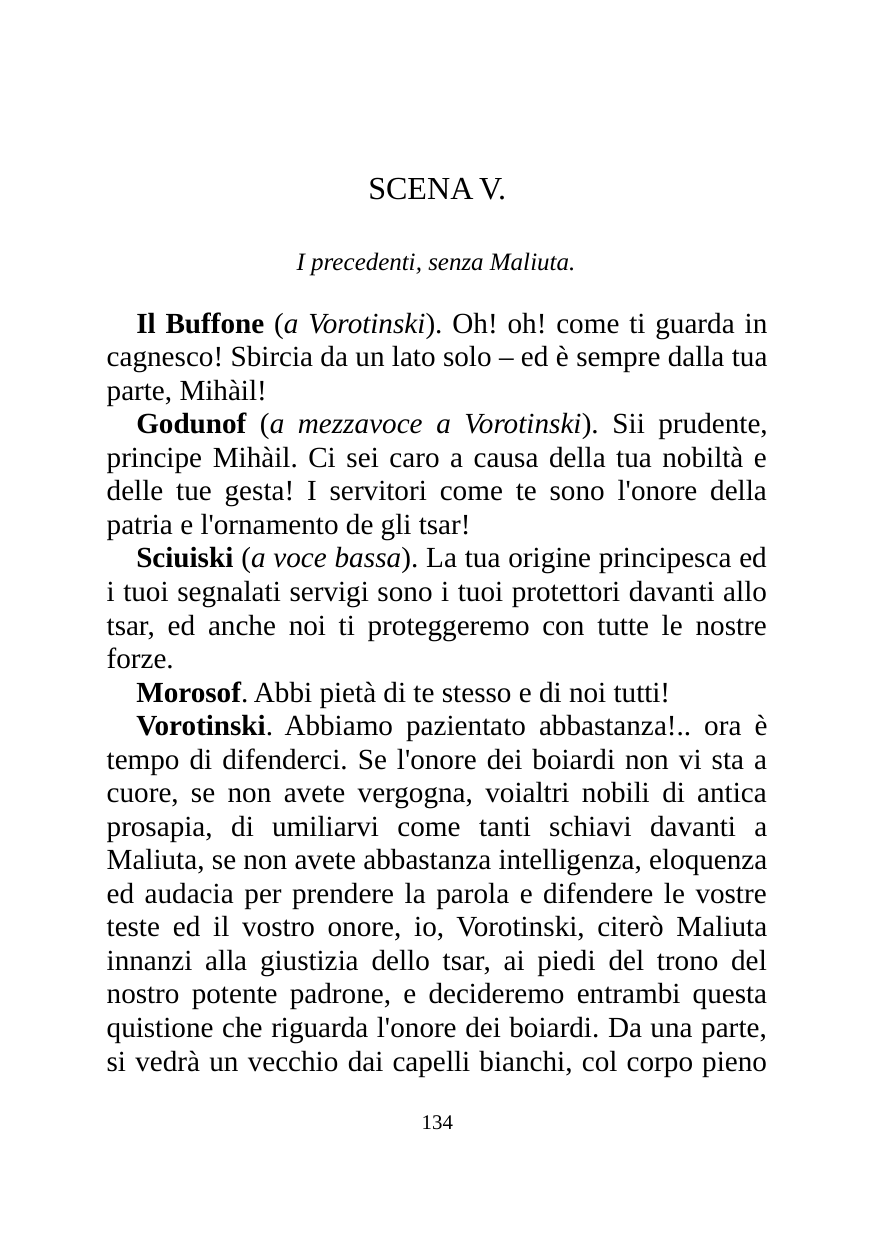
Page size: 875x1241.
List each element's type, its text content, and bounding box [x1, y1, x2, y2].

text Sciuiski (a voce bassa). La tua origine principesca ed i tuoi segnalati servigi sono i tuoi protettori davanti allo tsar, ed anche noi ti proteggeremo con tutte le nostre forze. [106, 541, 768, 675]
text Morosof. Abbi pietà di te stesso e di noi tutti! [106, 675, 768, 708]
text Godunof (a mezzavoce a Vorotinski). Sii prudente, principe Mihàil. Ci sei caro a causa della tua nobiltà e delle tue gesta! I servitori come te sono l'onore della patria e l'ornamento de gli tsar! [106, 406, 768, 541]
subtitle SCENA V. [106, 169, 768, 206]
text Vorotinski. Abbiamo pazientato abbastanza!.. ora è tempo di difenderci. Se l'onore dei boiardi non vi sta a cuore, se non avete vergogna, voialtri nobili di antica prosapia, di umiliarvi come tanti schiavi davanti a Maliuta, se non avete abbastanza intelligenza, eloquenza ed audacia per prendere la parola e difendere le vostre teste ed il vostro onore, io, Vorotinski, citerò Maliuta innanzi alla giustizia dello tsar, ai piedi del trono del nostro potente padrone, e decideremo entrambi questa quistione che riguarda l'onore dei boiardi. Da una parte, si vedrà un vecchio dai capelli bianchi, col corpo pieno [106, 708, 768, 1077]
subtitle I precedenti, senza Maliuta. [106, 247, 768, 276]
text Il Buffone (a Vorotinski). Oh! oh! come ti guarda in cagnesco! Sbircia da un lato solo – ed è sempre dalla tua parte, Mihàil! [106, 306, 768, 406]
